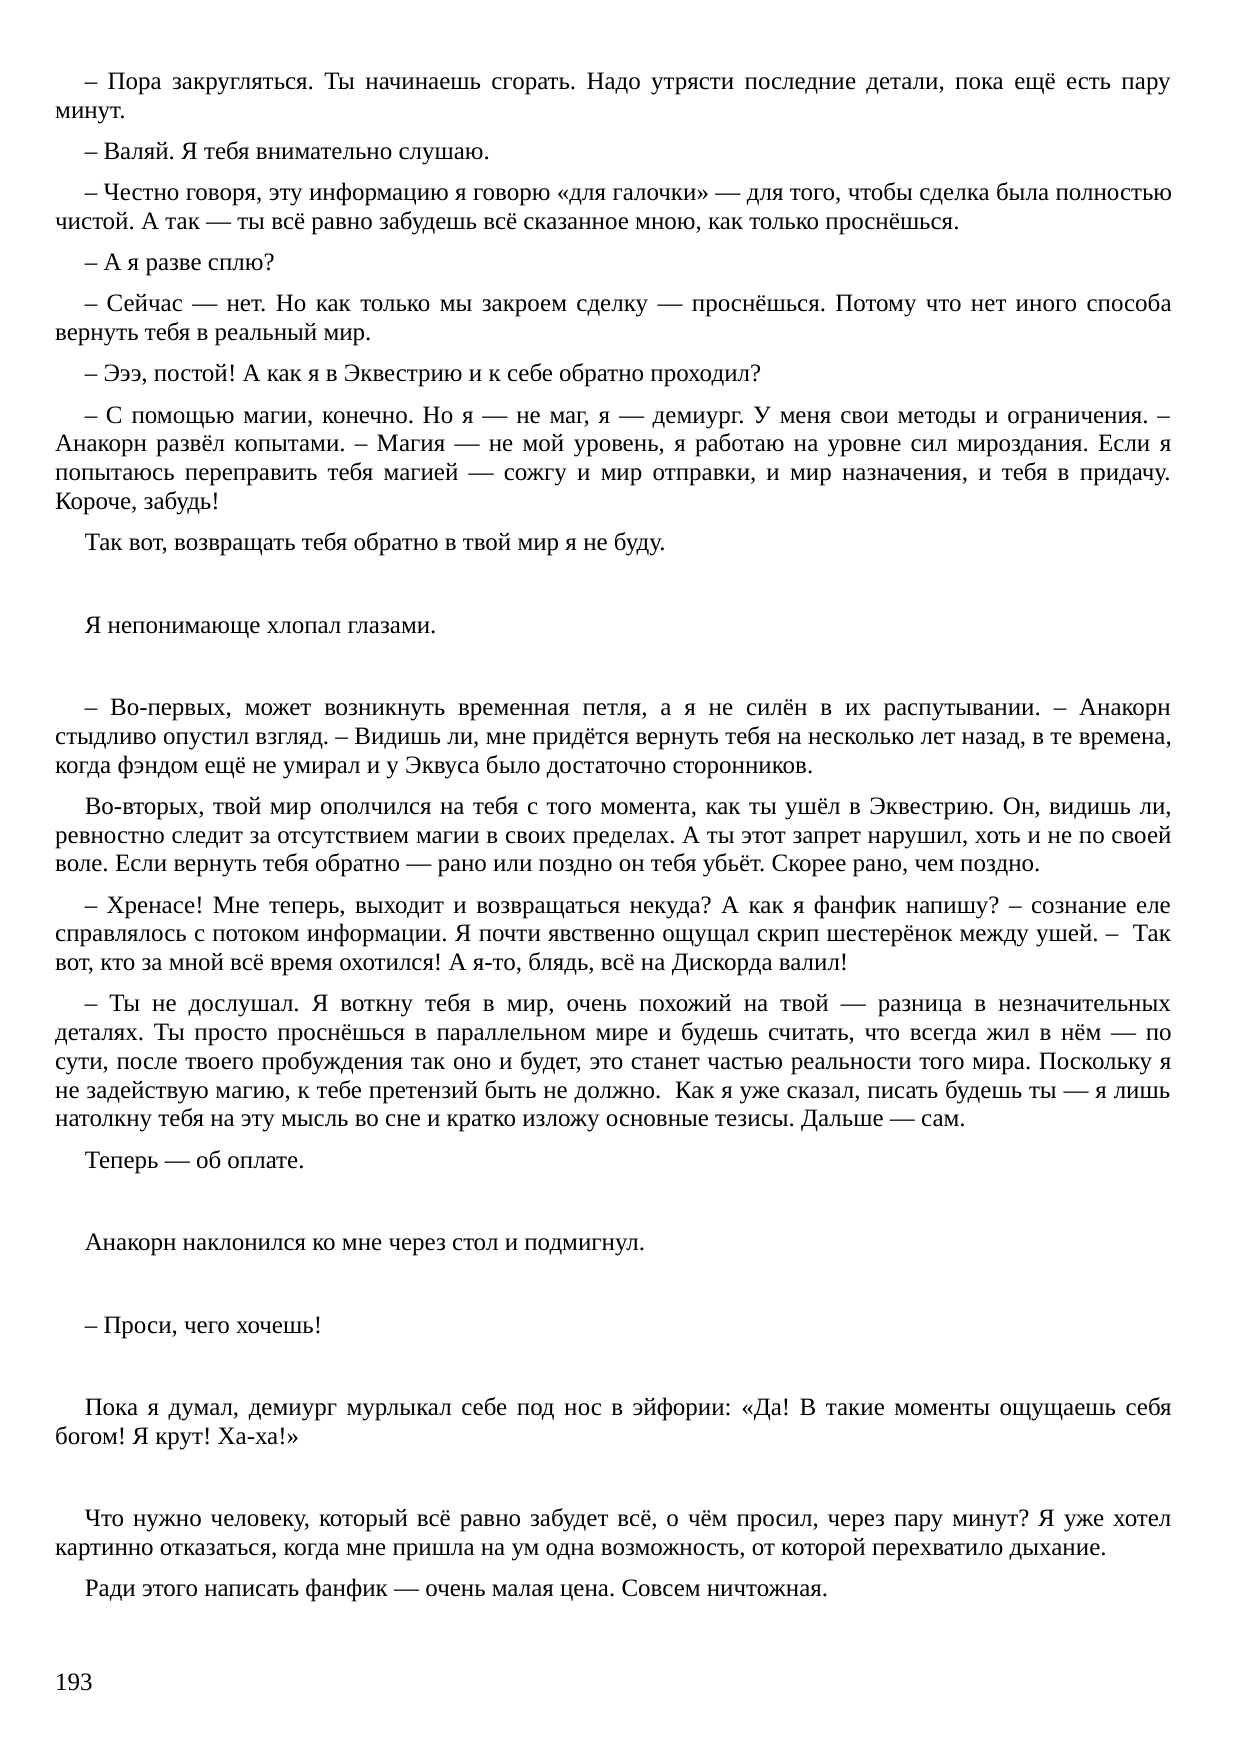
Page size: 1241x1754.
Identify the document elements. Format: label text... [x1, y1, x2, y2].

text – Честно говоря, эту информацию я говорю «для галочки» — для того, чтобы сделка была полностью чистой. А так — ты всё равно забудешь всё сказанное мною, как только проснёшься. [55, 177, 1173, 235]
text – Хренасе! Мне теперь, выходит и возвращаться некуда? А как я фанфик напишу? – сознание еле справлялось с потоком информации. Я почти явственно ощущал скрип шестерёнок между ушей. – Так вот, кто за мной всё время охотился! А я-то, блядь, всё на Дискорда валил! [55, 890, 1173, 976]
text Пока я думал, демиург мурлыкал себе под нос в эйфории: «Да! В такие моменты ощущаешь себя богом! Я крут! Ха-ха!» [55, 1392, 1173, 1450]
text – Эээ, постой! А как я в Эквестрию и к себе обратно проходил? [55, 358, 1173, 387]
text Что нужно человеку, который всё равно забудет всё, о чём просил, через пару минут? Я уже хотел картинно отказаться, когда мне пришла на ум одна возможность, от которой перехватило дыхание. [55, 1503, 1173, 1561]
text – Во-первых, может возникнуть временная петля, а я не силён в их распутывании. – Анакорн стыдливо опустил взгляд. – Видишь ли, мне придётся вернуть тебя на несколько лет назад, в те времена, когда фэндом ещё не умирал и у Эквуса было достаточно сторонников. [55, 692, 1173, 778]
text Теперь — об оплате. [55, 1145, 1173, 1173]
text Во-вторых, твой мир ополчился на тебя с того момента, как ты ушёл в Эквестрию. Он, видишь ли, ревностно следит за отсутствием магии в своих пределах. А ты этот запрет нарушил, хоть и не по своей воле. Если вернуть тебя обратно — рано или поздно он тебя убьёт. Скорее рано, чем поздно. [55, 791, 1173, 877]
text – С помощью магии, конечно. Но я — не маг, я — демиург. У меня свои методы и ограничения. – Анакорн развёл копытами. – Магия — не мой уровень, я работаю на уровне сил мироздания. Если я попытаюсь переправить тебя магией — сожгу и мир отправки, и мир назначения, и тебя в придачу. Короче, забудь! [55, 400, 1173, 515]
text – Ты не дослушал. Я воткну тебя в мир, очень похожий на твой — разница в незначительных деталях. Ты просто проснёшься в параллельном мире и будешь считать, что всегда жил в нём — по сути, после твоего пробуждения так оно и будет, это станет частью реальности того мира. Поскольку я не задействую магию, к тебе претензий быть не должно. Как я уже сказал, писать будешь ты — я лишь натолкну тебя на эту мысль во сне и кратко изложу основные тезисы. Дальше — сам. [55, 988, 1173, 1132]
text – Валяй. Я тебя внимательно слушаю. [55, 136, 1173, 165]
text – А я разве сплю? [55, 247, 1173, 276]
text Так вот, возвращать тебя обратно в твой мир я не буду. [55, 527, 1173, 556]
text – Проси, чего хочешь! [55, 1310, 1173, 1338]
text – Сейчас — нет. Но как только мы закроем сделку — проснёшься. Потому что нет иного способа вернуть тебя в реальный мир. [55, 288, 1173, 346]
text Я непонимающе хлопал глазами. [55, 610, 1173, 638]
text – Пора закругляться. Ты начинаешь сгорать. Надо утрясти последние детали, пока ещё есть пару минут. [55, 66, 1173, 123]
text Анакорн наклонился ко мне через стол и подмигнул. [55, 1227, 1173, 1256]
text Ради этого написать фанфик — очень малая цена. Совсем ничтожная. [55, 1573, 1173, 1602]
